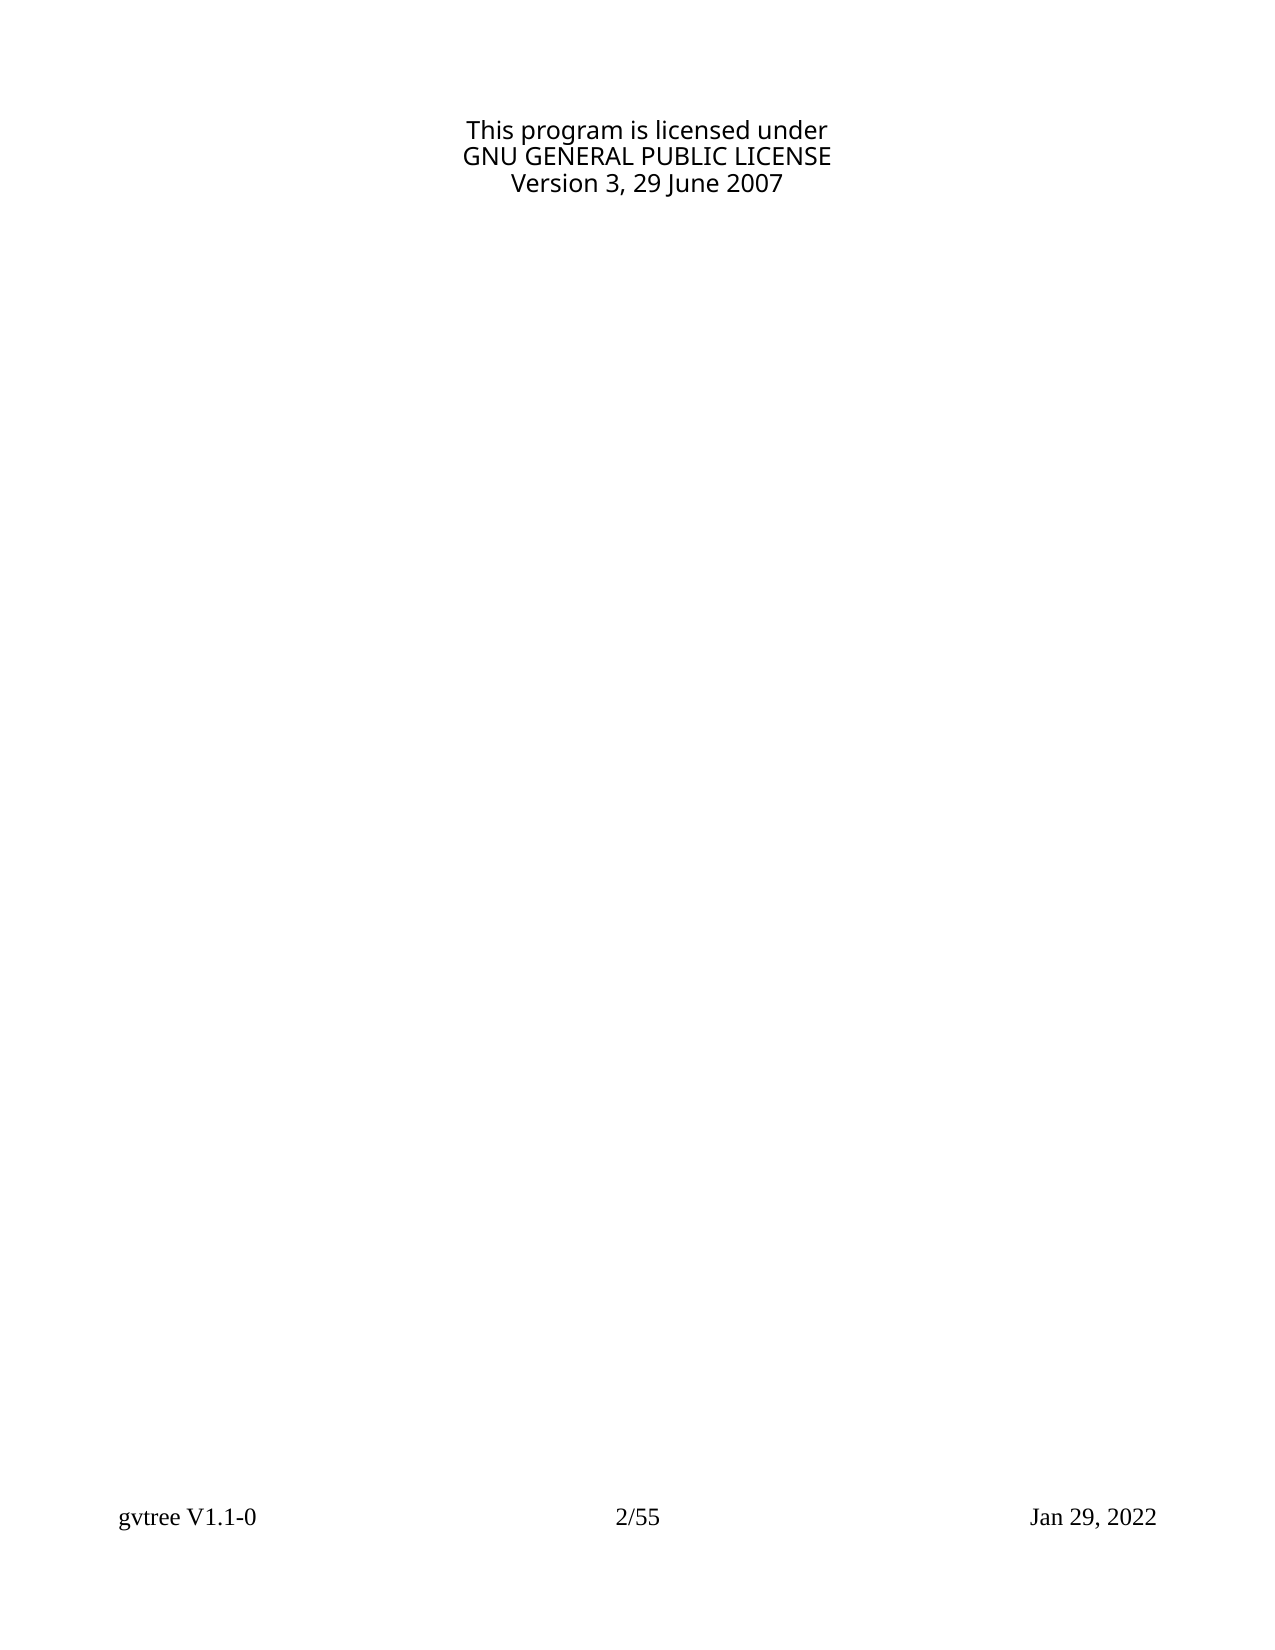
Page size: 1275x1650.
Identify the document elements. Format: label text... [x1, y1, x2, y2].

text This program is licensed under GNU GENERAL PUBLIC LICENSE Version 3, 29 June 2007 [118, 118, 1157, 197]
